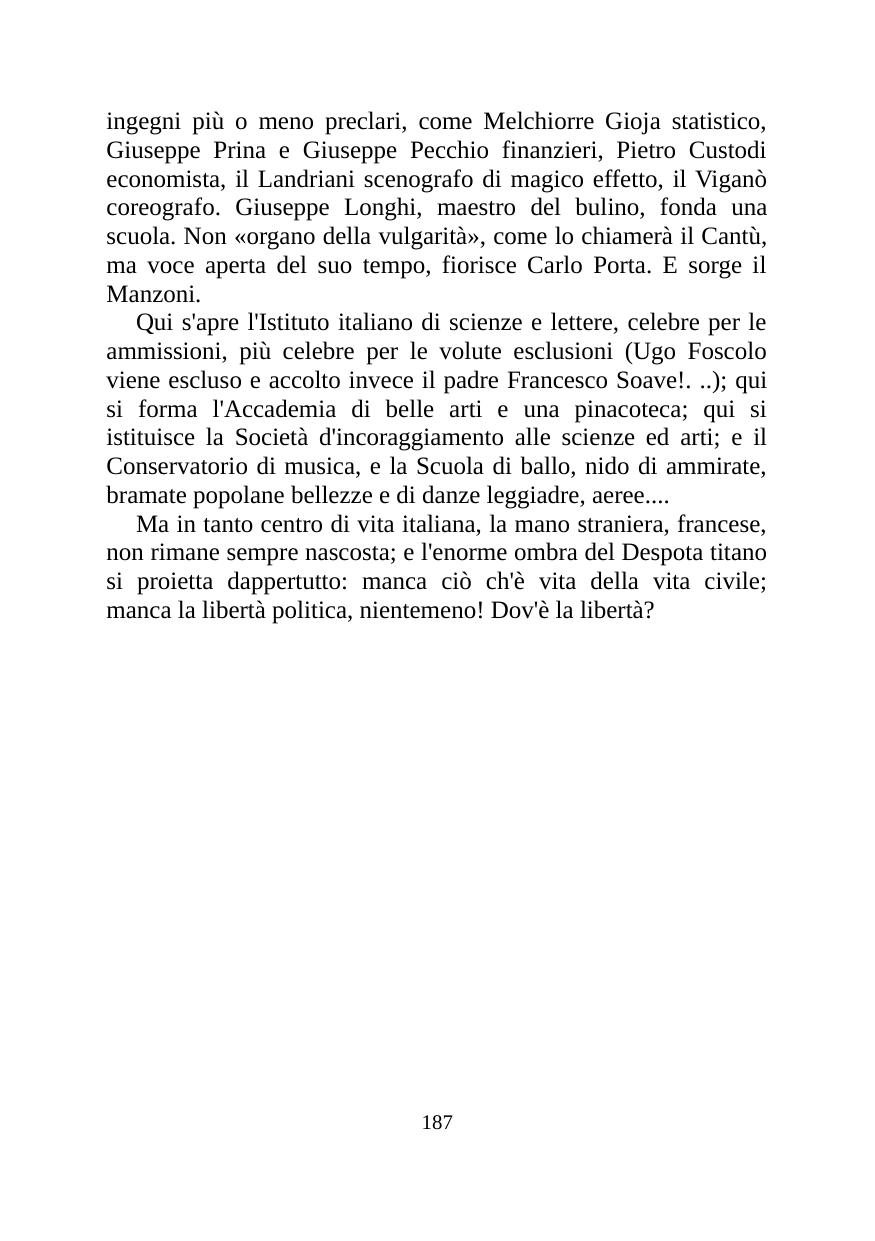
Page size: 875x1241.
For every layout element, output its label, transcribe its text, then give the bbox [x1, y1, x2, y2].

text Qui s'apre l'Istituto italiano di scienze e lettere, celebre per le ammissioni, più celebre per le volute esclusioni (Ugo Foscolo viene escluso e accolto invece il padre Francesco Soave!. ..); qui si forma l'Accademia di belle arti e una pinacoteca; qui si istituisce la Società d'incoraggiamento alle scienze ed arti; e il Conservatorio di musica, e la Scuola di ballo, nido di ammirate, bramate popolane bellezze e di danze leggiadre, aeree.... [106, 307, 768, 509]
text Ma in tanto centro di vita italiana, la mano straniera, francese, non rimane sempre nascosta; e l'enorme ombra del Despota titano si proietta dappertutto: manca ciò ch'è vita della vita civile; manca la libertà politica, nientemeno! Dov'è la libertà? [106, 509, 768, 624]
text ingegni più o meno preclari, come Melchiorre Gioja statistico, Giuseppe Prina e Giuseppe Pecchio finanzieri, Pietro Custodi economista, il Landriani scenografo di magico effetto, il Viganò coreografo. Giuseppe Longhi, maestro del bulino, fonda una scuola. Non «organo della vulgarità», come lo chiamerà il Cantù, ma voce aperta del suo tempo, fiorisce Carlo Porta. E sorge il Manzoni. [106, 106, 768, 307]
